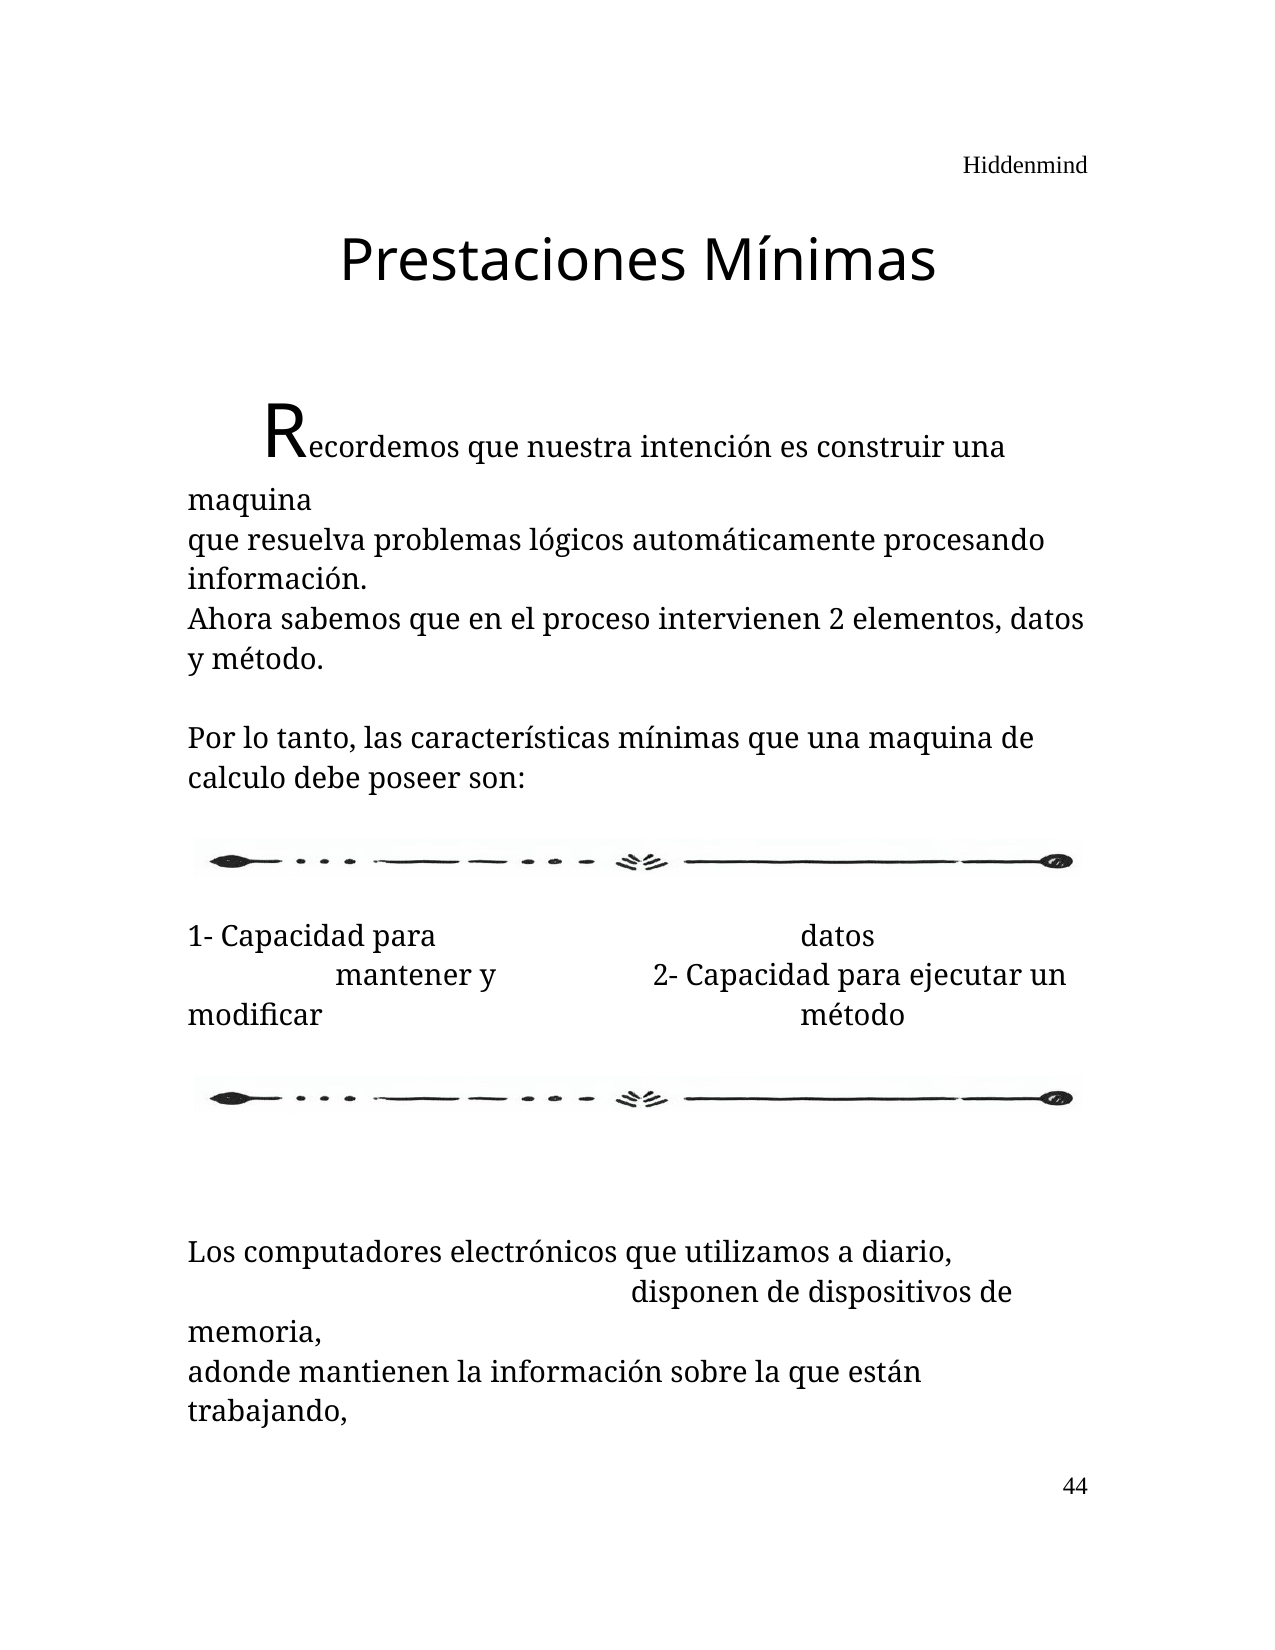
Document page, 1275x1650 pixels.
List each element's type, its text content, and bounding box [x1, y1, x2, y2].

text Los computadores electrónicos que utilizamos a diario, [187, 1232, 1087, 1271]
text Ahora sabemos que en el proceso intervienen 2 elementos, datos y método. [187, 598, 1087, 678]
text disponen de dispositivos de memoria, [187, 1271, 1087, 1351]
text 2- Capacidad para ejecutar un [652, 955, 1087, 994]
text Por lo tanto, las características mínimas que una maquina de calculo debe poseer son: [187, 717, 1087, 797]
text 1- Capacidad para [187, 915, 622, 955]
text que resuelva problemas lógicos automáticamente procesando información. [187, 519, 1087, 598]
text Recordemos que nuestra intención es construir una maquina [187, 377, 1087, 519]
text adonde mantienen la información sobre la que están trabajando, [187, 1351, 1087, 1430]
text método [652, 994, 1087, 1034]
text datos [652, 915, 1087, 955]
picture [193, 1076, 1083, 1113]
picture [193, 839, 1083, 876]
text mantener y modificar [187, 955, 622, 1034]
